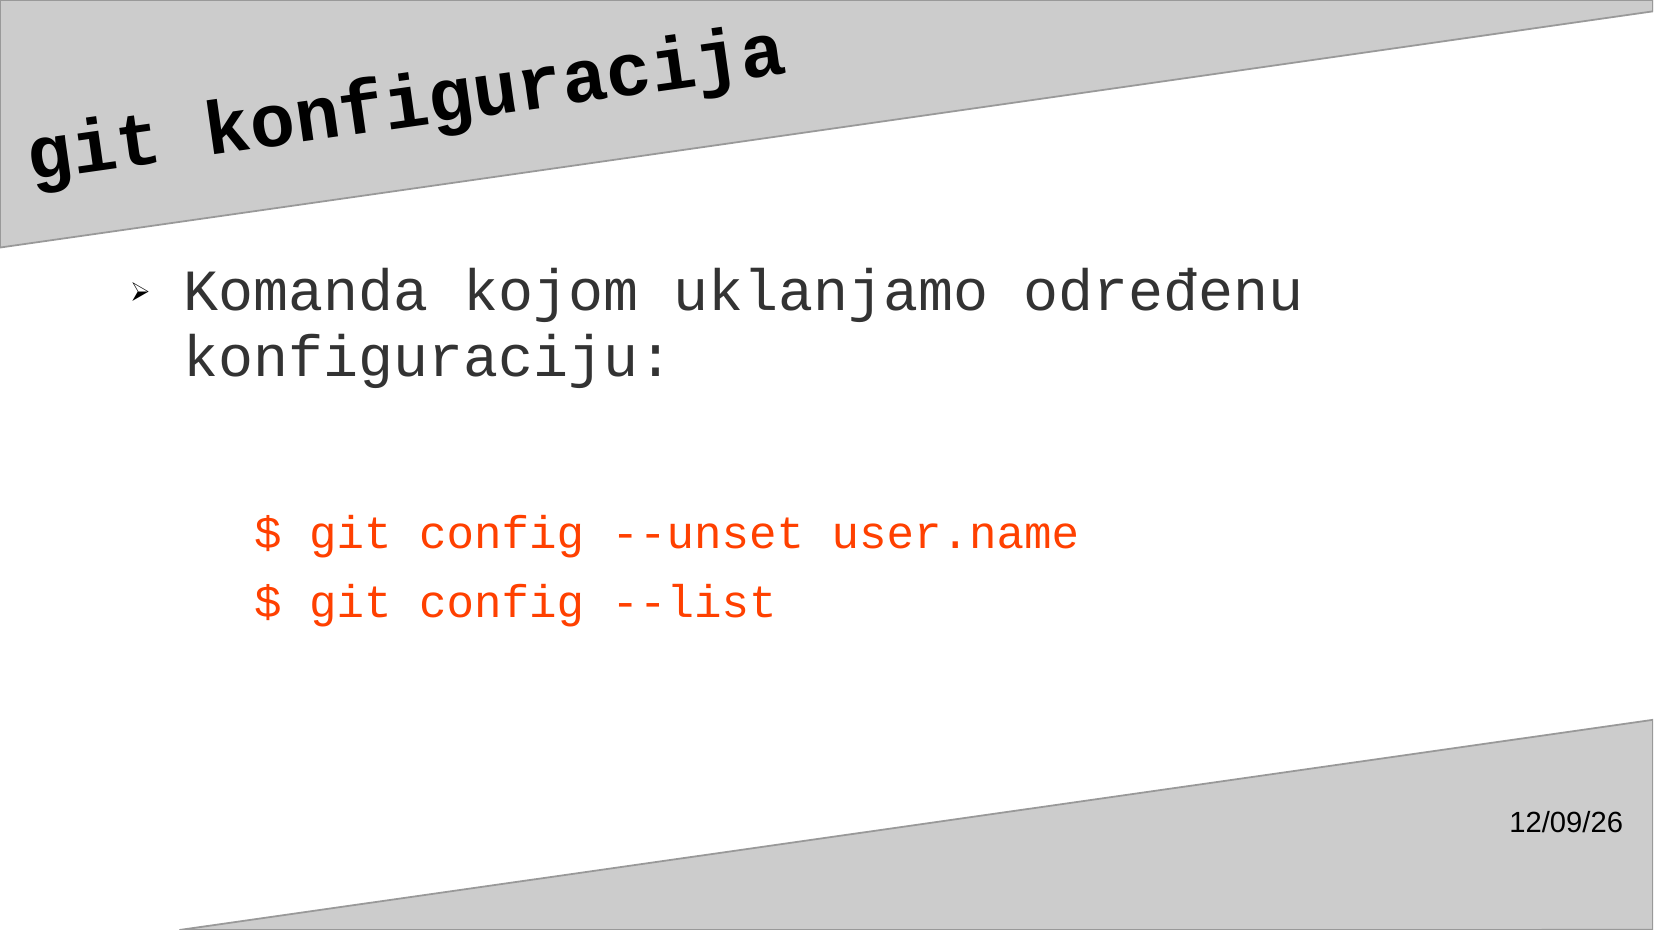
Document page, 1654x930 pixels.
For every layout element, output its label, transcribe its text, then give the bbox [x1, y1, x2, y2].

title git konfiguracija [16, 0, 1501, 239]
list Komanda kojom uklanjamo određenu konfiguraciju: $ git config --unset user.name $ git config --list [112, 262, 1493, 840]
